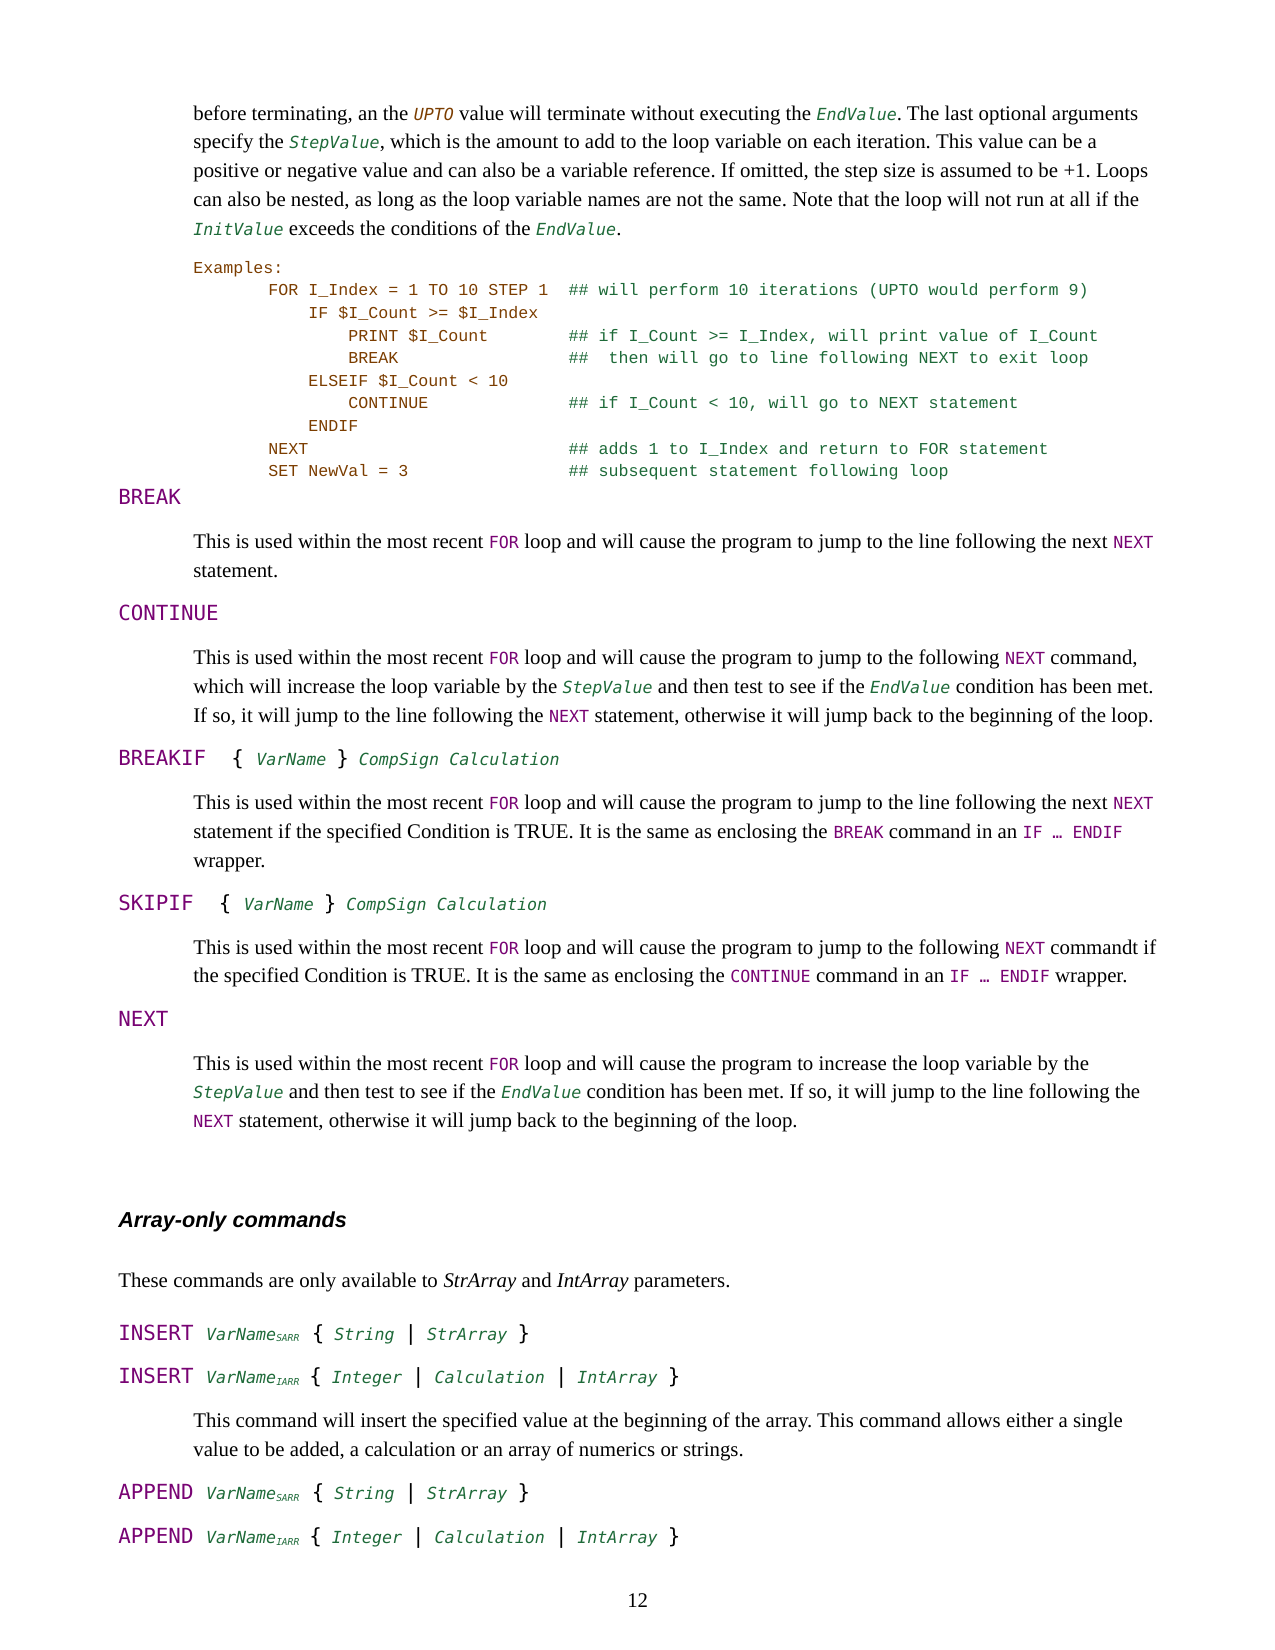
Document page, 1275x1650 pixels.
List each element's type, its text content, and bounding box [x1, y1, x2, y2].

text These commands are only available to StrArray and IntArray parameters. [118, 1268, 1157, 1292]
text This is used within the most recent FOR loop and will cause the program to jump to the following NEXT command, which will increase the loop variable by the StepValue and then test to see if the EndValue condition has been met. If so, it will jump to the line following the NEXT statement, otherwise it will jump back to the beginning of the loop. [193, 645, 1157, 727]
text CONTINUE ## if I_Count < 10, will go to NEXT statement [268, 395, 1157, 414]
text before terminating, an the UPTO value will terminate without executing the EndValue. The last optional arguments specify the StepValue, which is the amount to add to the loop variable on each iteration. This value can be a positive or negative value and can also be a variable reference. If omitted, the step size is assumed to be +1. Loops can also be nested, as long as the loop variable names are not the same. Note that the loop will not run at all if the InitValue exceeds the conditions of the EndValue. [193, 101, 1157, 240]
text ENDIF [268, 418, 1157, 436]
text This is used within the most recent FOR loop and will cause the program to jump to the line following the next NEXT statement. [193, 529, 1157, 582]
text This command will insert the specified value at the beginning of the array. This command allows either a single value to be added, a calculation or an array of numerics or strings. [193, 1408, 1157, 1461]
text This is used within the most recent FOR loop and will cause the program to increase the loop variable by the StepValue and then test to see if the EndValue condition has been met. If so, it will jump to the line following the NEXT statement, otherwise it will jump back to the beginning of the loop. [193, 1051, 1157, 1132]
text APPEND VarNameIARR { Integer | Calculation | IntArray } [118, 1524, 1157, 1548]
text This is used within the most recent FOR loop and will cause the program to jump to the following NEXT commandt if the specified Condition is TRUE. It is the same as enclosing the CONTINUE command in an IF … ENDIF wrapper. [193, 934, 1157, 987]
text CONTINUE [118, 601, 1157, 626]
text Examples: [193, 259, 1157, 278]
text NEXT ## adds 1 to I_Index and return to FOR statement [268, 440, 1157, 459]
text NEXT [118, 1007, 1157, 1031]
text BREAKIF { VarName } CompSign Calculation [118, 746, 1157, 770]
text SKIPIF { VarName } CompSign Calculation [118, 891, 1157, 915]
subtitle Array-only commands [118, 1207, 1157, 1232]
text BREAK ## then will go to line following NEXT to exit loop [268, 350, 1157, 369]
text SET NewVal = 3 ## subsequent statement following loop [268, 463, 1157, 482]
text PRINT $I_Count ## if I_Count >= I_Index, will print value of I_Count [268, 327, 1157, 346]
text FOR I_Index = 1 TO 10 STEP 1 ## will perform 10 iterations (UPTO would perform 9) [268, 282, 1157, 301]
text INSERT VarNameSARR { String | StrArray } [118, 1321, 1157, 1345]
text This is used within the most recent FOR loop and will cause the program to jump to the line following the next NEXT statement if the specified Condition is TRUE. It is the same as enclosing the BREAK command in an IF … ENDIF wrapper. [193, 790, 1157, 872]
text ELSEIF $I_Count < 10 [268, 372, 1157, 391]
text IF $I_Count >= $I_Index [268, 304, 1157, 323]
text APPEND VarNameSARR { String | StrArray } [118, 1480, 1157, 1504]
text BREAK [118, 485, 1157, 510]
text INSERT VarNameIARR { Integer | Calculation | IntArray } [118, 1364, 1157, 1389]
